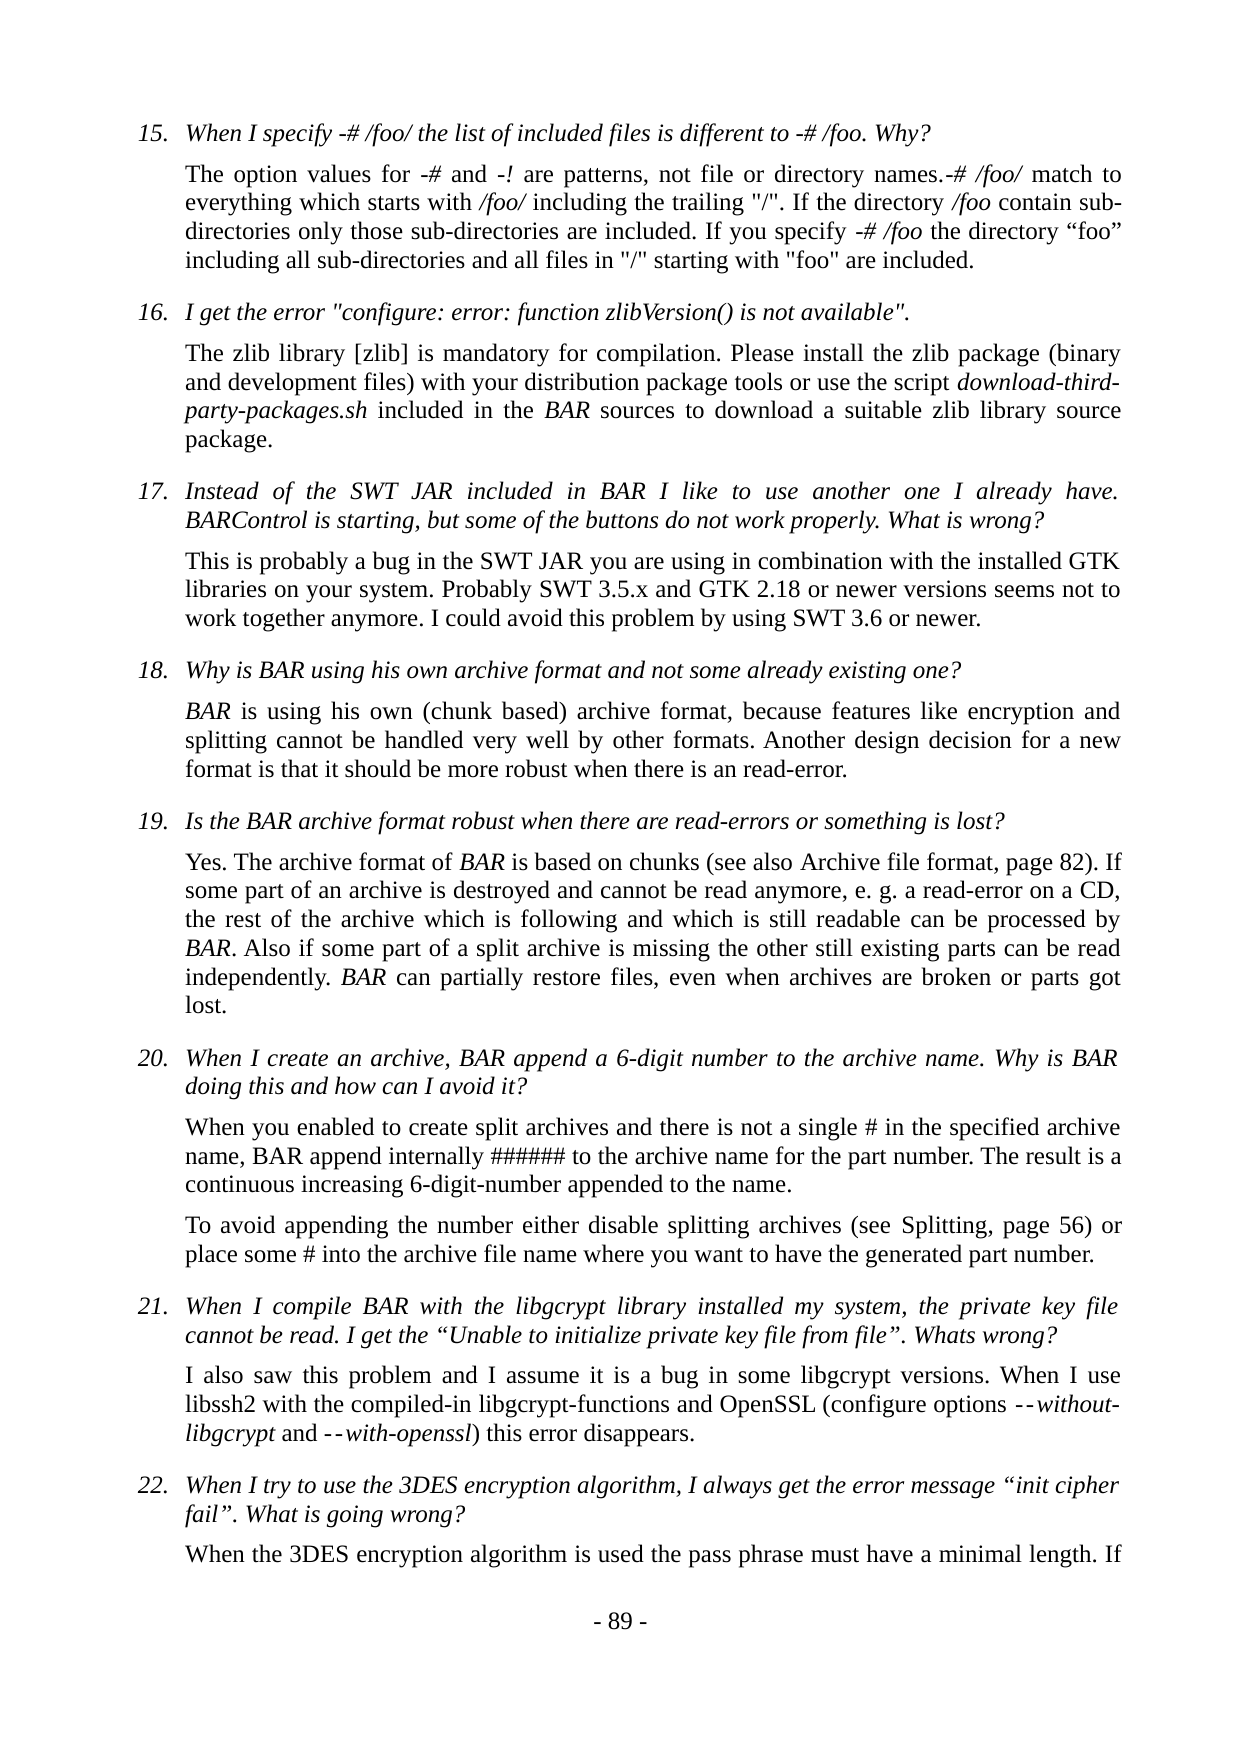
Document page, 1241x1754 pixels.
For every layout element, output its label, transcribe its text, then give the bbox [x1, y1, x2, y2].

text Yes. The archive format of BAR is based on chunks (see also Archive file format, page 82). If some part of an archive is destroyed and cannot be read anymore, e. g. a read-error on a CD, the rest of the archive which is following and which is still readable can be processed by BAR. Also if some part of a split archive is missing the other still existing parts can be read independently. BAR can partially restore files, even when archives are broken or parts got lost. [185, 847, 1122, 1019]
list Instead of the SWT JAR included in BAR I like to use another one I already have. BARControl is starting, but some of the buttons do not work properly. What is wrong? [138, 476, 1122, 534]
list Is the BAR archive format robust when there are read-errors or something is lost? [138, 806, 1122, 835]
list Why is BAR using his own archive format and not some already existing one? [138, 656, 1122, 684]
list When I create an archive, BAR append a 6-digit number to the archive name. Why is BAR doing this and how can I avoid it? [138, 1043, 1122, 1100]
list When I specify -# /foo/ the list of included files is different to -# /foo. Why? [138, 118, 1122, 147]
text This is probably a bug in the SWT JAR you are using in combination with the installed GTK libraries on your system. Probably SWT 3.5.x and GTK 2.18 or newer versions seems not to work together anymore. I could avoid this problem by using SWT 3.6 or newer. [185, 546, 1122, 632]
list When I compile BAR with the libgcrypt library installed my system, the private key file cannot be read. I get the “Unable to initialize private key file from file”. Whats wrong? [138, 1291, 1122, 1349]
list I get the error "configure: error: function zlibVersion() is not available". [138, 297, 1122, 326]
text The zlib library [zlib] is mandatory for compilation. Please install the zlib package (binary and development files) with your distribution package tools or use the script download-third-party-packages.sh included in the BAR sources to download a suitable zlib library source package. [185, 338, 1122, 453]
text When you enabled to create split archives and there is not a single # in the specified archive name, BAR append internally ###### to the archive name for the part number. The result is a continuous increasing 6-digit-number appended to the name. [185, 1112, 1122, 1198]
text BAR is using his own (chunk based) archive format, because features like encryption and splitting cannot be handled very well by other formats. Another design decision for a new format is that it should be more robust when there is an read-error. [185, 696, 1122, 782]
text When the 3DES encryption algorithm is used the pass phrase must have a minimal length. If [185, 1539, 1122, 1568]
text The option values for -# and -! are patterns, not file or directory names.-# /foo/ match to everything which starts with /foo/ including the trailing "/". If the directory /foo contain sub-directories only those sub-directories are included. If you specify -# /foo the directory “foo” including all sub-directories and all files in "/" starting with "foo" are included. [185, 159, 1122, 274]
list When I try to use the 3DES encryption algorithm, I always get the error message “init cipher fail”. What is going wrong? [138, 1470, 1122, 1528]
text To avoid appending the number either disable splitting archives (see Splitting, page 56) or place some # into the archive file name where you want to have the generated part number. [185, 1210, 1122, 1267]
text I also saw this problem and I assume it is a bug in some libgcrypt versions. When I use libssh2 with the compiled-in libgcrypt-functions and OpenSSL (configure options ‑‑without-libgcrypt and ‑‑with-openssl) this error disappears. [185, 1360, 1122, 1447]
